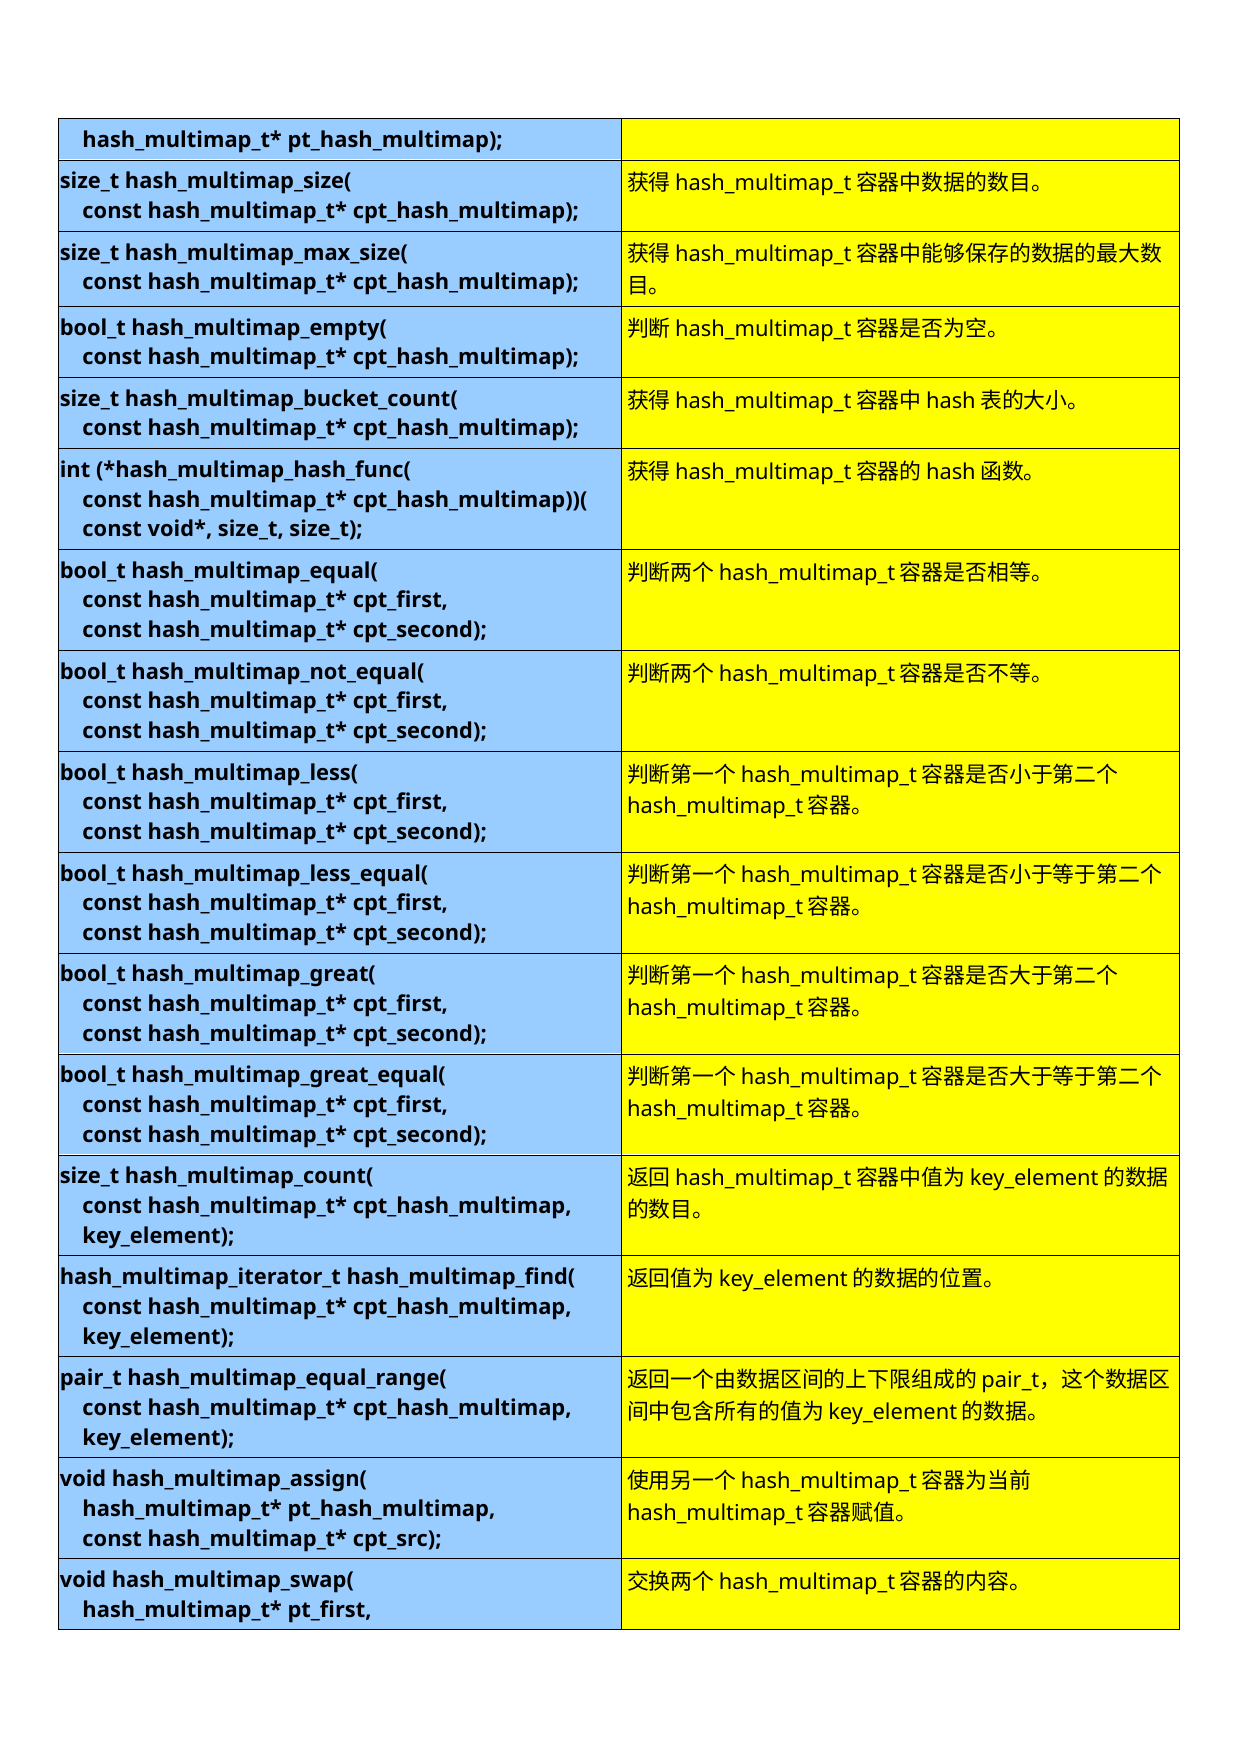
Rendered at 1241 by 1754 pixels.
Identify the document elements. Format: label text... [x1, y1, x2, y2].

table_cell 判断两个hash_multimap_t容器是否相等。 [622, 550, 1179, 650]
table_cell 判断两个hash_multimap_t容器是否不等。 [622, 651, 1179, 751]
table_cell 获得hash_multimap_t容器中能够保存的数据的最大数目。 [622, 232, 1179, 306]
table_cell bool_t hash_multimap_equal( const hash_multimap_t* cpt_first, const hash_multimap_t* cpt_second); [59, 550, 621, 650]
table_cell bool_t hash_multimap_less( const hash_multimap_t* cpt_first, const hash_multimap_t* cpt_second); [59, 752, 621, 852]
table_cell bool_t hash_multimap_great( const hash_multimap_t* cpt_first, const hash_multimap_t* cpt_second); [59, 954, 621, 1053]
table_cell 返回hash_multimap_t容器中值为key_element的数据的数目。 [622, 1156, 1179, 1255]
table_cell 判断第一个hash_multimap_t容器是否大于等于第二个hash_multimap_t容器。 [622, 1055, 1179, 1154]
table_cell 交换两个hash_multimap_t容器的内容。 [622, 1559, 1179, 1629]
table_cell 判断第一个hash_multimap_t容器是否大于第二个hash_multimap_t容器。 [622, 954, 1179, 1053]
table_cell size_t hash_multimap_size( const hash_multimap_t* cpt_hash_multimap); [59, 161, 621, 231]
table_cell 使用另一个hash_multimap_t容器为当前hash_multimap_t容器赋值。 [622, 1458, 1179, 1558]
table_cell bool_t hash_multimap_empty( const hash_multimap_t* cpt_hash_multimap); [59, 307, 621, 377]
table_cell size_t hash_multimap_max_size( const hash_multimap_t* cpt_hash_multimap); [59, 232, 621, 306]
table_cell int (*hash_multimap_hash_func( const hash_multimap_t* cpt_hash_multimap))( const void*, size_t, size_t); [59, 449, 621, 549]
table_cell size_t hash_multimap_count( const hash_multimap_t* cpt_hash_multimap, key_element); [59, 1156, 621, 1255]
table_cell 获得hash_multimap_t容器中hash表的大小。 [622, 378, 1179, 448]
table_cell bool_t hash_multimap_not_equal( const hash_multimap_t* cpt_first, const hash_multimap_t* cpt_second); [59, 651, 621, 751]
table_cell 判断第一个hash_multimap_t容器是否小于等于第二个hash_multimap_t容器。 [622, 853, 1179, 953]
table_cell size_t hash_multimap_bucket_count( const hash_multimap_t* cpt_hash_multimap); [59, 378, 621, 448]
table_cell hash_multimap_t* pt_hash_multimap); [59, 119, 621, 159]
table_cell bool_t hash_multimap_less_equal( const hash_multimap_t* cpt_first, const hash_multimap_t* cpt_second); [59, 853, 621, 953]
table_cell 判断第一个hash_multimap_t容器是否小于第二个hash_multimap_t容器。 [622, 752, 1179, 852]
table_cell 获得hash_multimap_t容器的hash函数。 [622, 449, 1179, 549]
table_cell 判断hash_multimap_t容器是否为空。 [622, 307, 1179, 377]
table_cell pair_t hash_multimap_equal_range( const hash_multimap_t* cpt_hash_multimap, key_element); [59, 1357, 621, 1457]
table_cell void hash_multimap_assign( hash_multimap_t* pt_hash_multimap, const hash_multimap_t* cpt_src); [59, 1458, 621, 1558]
table_cell bool_t hash_multimap_great_equal( const hash_multimap_t* cpt_first, const hash_multimap_t* cpt_second); [59, 1055, 621, 1154]
table_cell 获得hash_multimap_t容器中数据的数目。 [622, 161, 1179, 231]
table_cell 返回值为key_element的数据的位置。 [622, 1256, 1179, 1356]
table_cell [622, 119, 1179, 159]
table_cell 返回一个由数据区间的上下限组成的pair_t，这个数据区间中包含所有的值为key_element的数据。 [622, 1357, 1179, 1457]
table_cell hash_multimap_iterator_t hash_multimap_find( const hash_multimap_t* cpt_hash_multimap, key_element); [59, 1256, 621, 1356]
table_cell void hash_multimap_swap( hash_multimap_t* pt_first, [59, 1559, 621, 1629]
